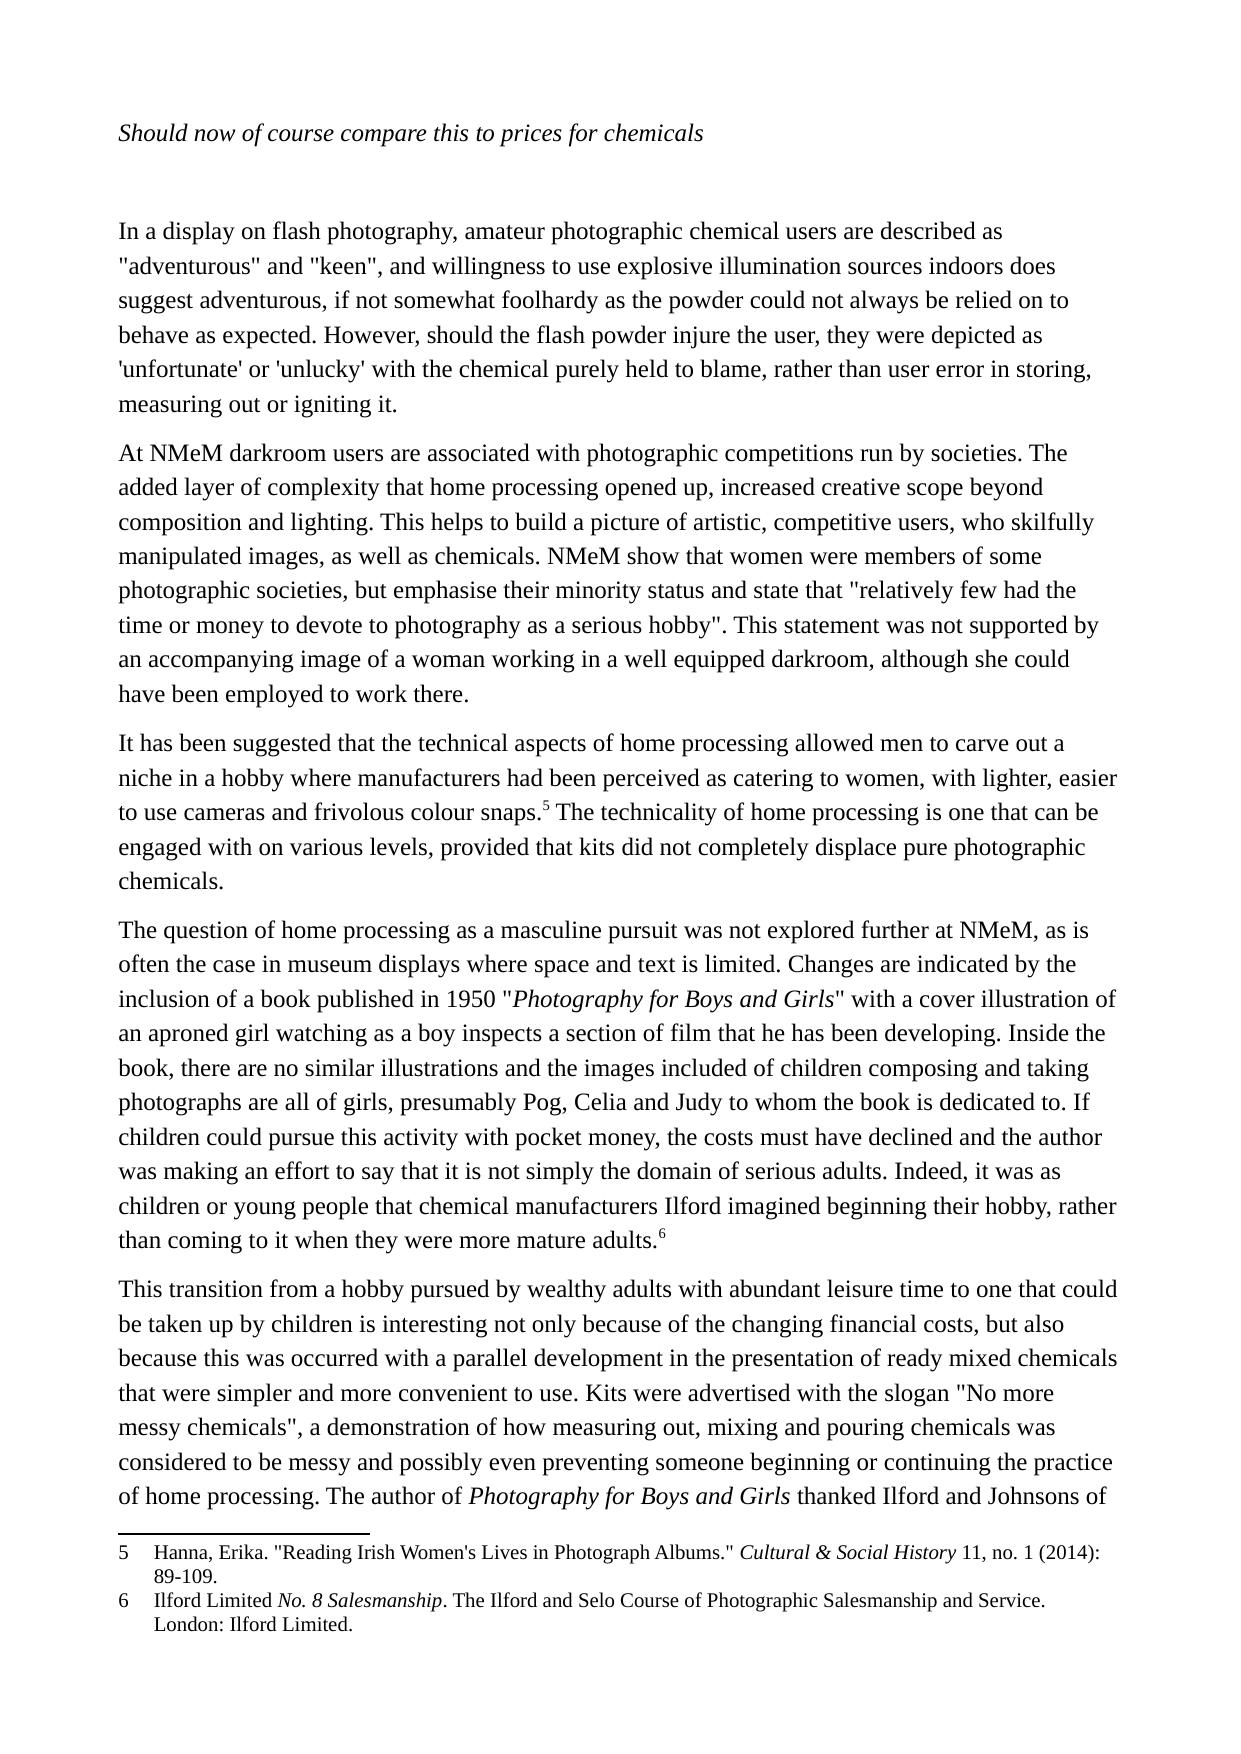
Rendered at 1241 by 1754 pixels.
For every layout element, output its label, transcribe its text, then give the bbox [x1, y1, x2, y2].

text Ilford Limited No. 8 Salesmanship. The Ilford and Selo Course of Photographic Salesmanship and Service. London: Ilford Limited. [118, 1588, 1122, 1636]
text Hanna, Erika. "Reading Irish Women's Lives in Photograph Albums." Cultural & Social History 11, no. 1 (2014): 89-109. [118, 1539, 1122, 1588]
text Should now of course compare this to prices for chemicals [118, 118, 1122, 147]
text This transition from a hobby pursued by wealthy adults with abundant leisure time to one that could be taken up by children is interesting not only because of the changing financial costs, but also because this was occurred with a parallel development in the presentation of ready mixed chemicals that were simpler and more convenient to use. Kits were advertised with the slogan "No more messy chemicals", a demonstration of how measuring out, mixing and pouring chemicals was considered to be messy and possibly even preventing someone beginning or continuing the practice of home processing. The author of Photography for Boys and Girls thanked Ilford and Johnsons of [118, 1274, 1122, 1510]
text In a display on flash photography, amateur photographic chemical users are described as "adventurous" and "keen", and willingness to use explosive illumination sources indoors does suggest adventurous, if not somewhat foolhardy as the powder could not always be relied on to behave as expected. However, should the flash powder injure the user, they were depicted as 'unfortunate' or 'unlucky' with the chemical purely held to blame, rather than user error in storing, measuring out or igniting it. [118, 216, 1122, 417]
text The question of home processing as a masculine pursuit was not explored further at NMeM, as is often the case in museum displays where space and text is limited. Changes are indicated by the inclusion of a book published in 1950 "Photography for Boys and Girls" with a cover illustration of an aproned girl watching as a boy inspects a section of film that he has been developing. Inside the book, there are no similar illustrations and the images included of children composing and taking photographs are all of girls, presumably Pog, Celia and Judy to whom the book is dedicated to. If children could pursue this activity with pocket money, the costs must have declined and the author was making an effort to say that it is not simply the domain of serious adults. Indeed, it was as children or young people that chemical manufacturers Ilford imagined beginning their hobby, rather than coming to it when they were more mature adults. [118, 915, 1122, 1254]
text At NMeM darkroom users are associated with photographic competitions run by societies. The added layer of complexity that home processing opened up, increased creative scope beyond composition and lighting. This helps to build a picture of artistic, competitive users, who skilfully manipulated images, as well as chemicals. NMeM show that women were members of some photographic societies, but emphasise their minority status and state that "relatively few had the time or money to devote to photography as a serious hobby". This statement was not supported by an accompanying image of a woman working in a well equipped darkroom, although she could have been employed to work there. [118, 438, 1122, 708]
text It has been suggested that the technical aspects of home processing allowed men to carve out a niche in a hobby where manufacturers had been perceived as catering to women, with lighter, easier to use cameras and frivolous colour snaps. The technicality of home processing is one that can be engaged with on various levels, provided that kits did not completely displace pure photographic chemicals. [118, 728, 1122, 895]
